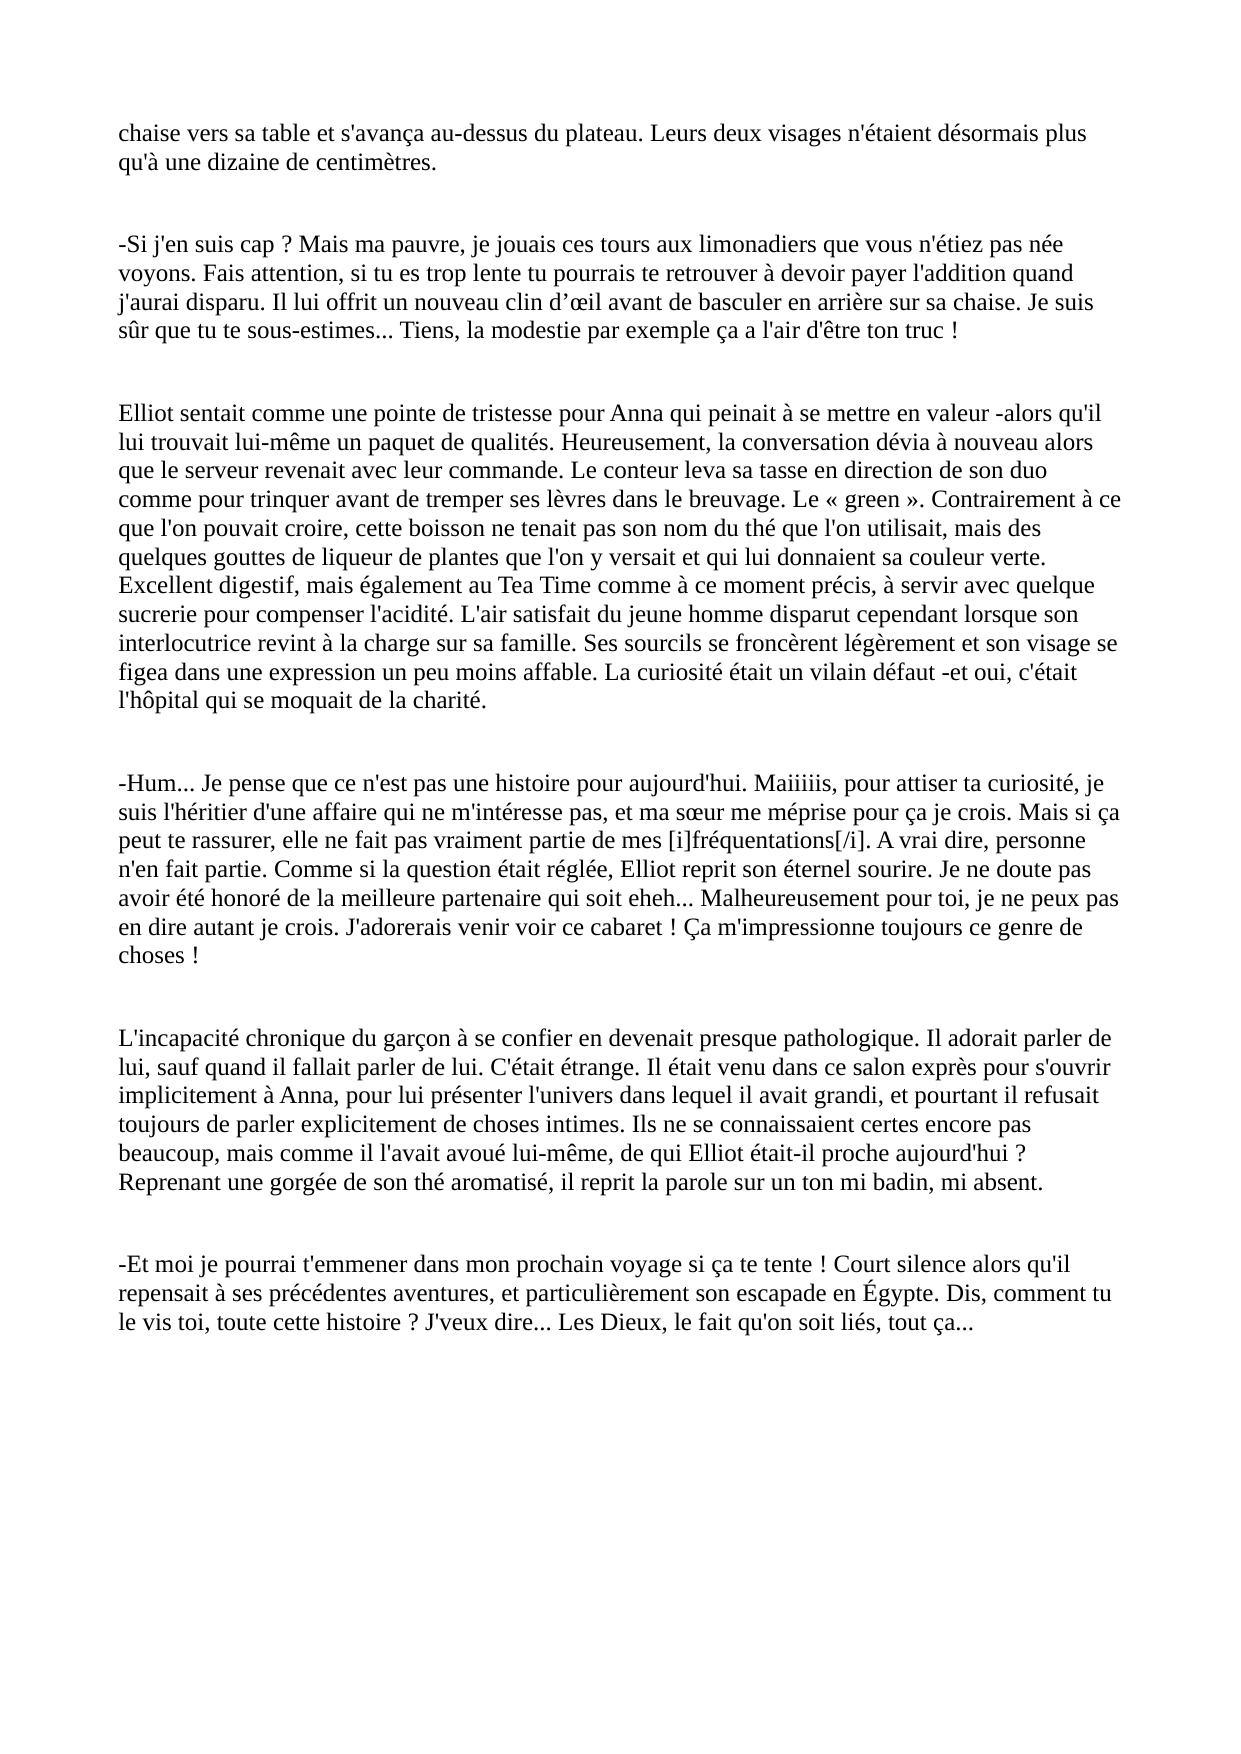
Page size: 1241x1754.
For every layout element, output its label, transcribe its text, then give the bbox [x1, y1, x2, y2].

text L'incapacité chronique du garçon à se confier en devenait presque pathologique. Il adorait parler de lui, sauf quand il fallait parler de lui. C'était étrange. Il était venu dans ce salon exprès pour s'ouvrir implicitement à Anna, pour lui présenter l'univers dans lequel il avait grandi, et pourtant il refusait toujours de parler explicitement de choses intimes. Ils ne se connaissaient certes encore pas beaucoup, mais comme il l'avait avoué lui-même, de qui Elliot était-il proche aujourd'hui ? Reprenant une gorgée de son thé aromatisé, il reprit la parole sur un ton mi badin, mi absent. [118, 1023, 1122, 1196]
text -Si j'en suis cap ? Mais ma pauvre, je jouais ces tours aux limonadiers que vous n'étiez pas née voyons. Fais attention, si tu es trop lente tu pourrais te retrouver à devoir payer l'addition quand j'aurai disparu. Il lui offrit un nouveau clin d’œil avant de basculer en arrière sur sa chaise. Je suis sûr que tu te sous-estimes... Tiens, la modestie par exemple ça a l'air d'être ton truc ! [118, 229, 1122, 344]
text -Et moi je pourrai t'emmener dans mon prochain voyage si ça te tente ! Court silence alors qu'il repensait à ses précédentes aventures, et particulièrement son escapade en Égypte. Dis, comment tu le vis toi, toute cette histoire ? J'veux dire... Les Dieux, le fait qu'on soit liés, tout ça... [118, 1249, 1122, 1336]
text -Hum... Je pense que ce n'est pas une histoire pour aujourd'hui. Maiiiiis, pour attiser ta curiosité, je suis l'héritier d'une affaire qui ne m'intéresse pas, et ma sœur me méprise pour ça je crois. Mais si ça peut te rassurer, elle ne fait pas vraiment partie de mes [i]fréquentations[/i]. A vrai dire, personne n'en fait partie. Comme si la question était réglée, Elliot reprit son éternel sourire. Je ne doute pas avoir été honoré de la meilleure partenaire qui soit eheh... Malheureusement pour toi, je ne peux pas en dire autant je crois. J'adorerais venir voir ce cabaret ! Ça m'impressionne toujours ce genre de choses ! [118, 768, 1122, 969]
text Elliot sentait comme une pointe de tristesse pour Anna qui peinait à se mettre en valeur -alors qu'il lui trouvait lui-même un paquet de qualités. Heureusement, la conversation dévia à nouveau alors que le serveur revenait avec leur commande. Le conteur leva sa tasse en direction de son duo comme pour trinquer avant de tremper ses lèvres dans le breuvage. Le « green ». Contrairement à ce que l'on pouvait croire, cette boisson ne tenait pas son nom du thé que l'on utilisait, mais des quelques gouttes de liqueur de plantes que l'on y versait et qui lui donnaient sa couleur verte. Excellent digestif, mais également au Tea Time comme à ce moment précis, à servir avec quelque sucrerie pour compenser l'acidité. L'air satisfait du jeune homme disparut cependant lorsque son interlocutrice revint à la charge sur sa famille. Ses sourcils se froncèrent légèrement et son visage se figea dans une expression un peu moins affable. La curiosité était un vilain défaut -et oui, c'était l'hôpital qui se moquait de la charité. [118, 398, 1122, 714]
text chaise vers sa table et s'avança au-dessus du plateau. Leurs deux visages n'étaient désormais plus qu'à une dizaine de centimètres. [118, 118, 1122, 176]
